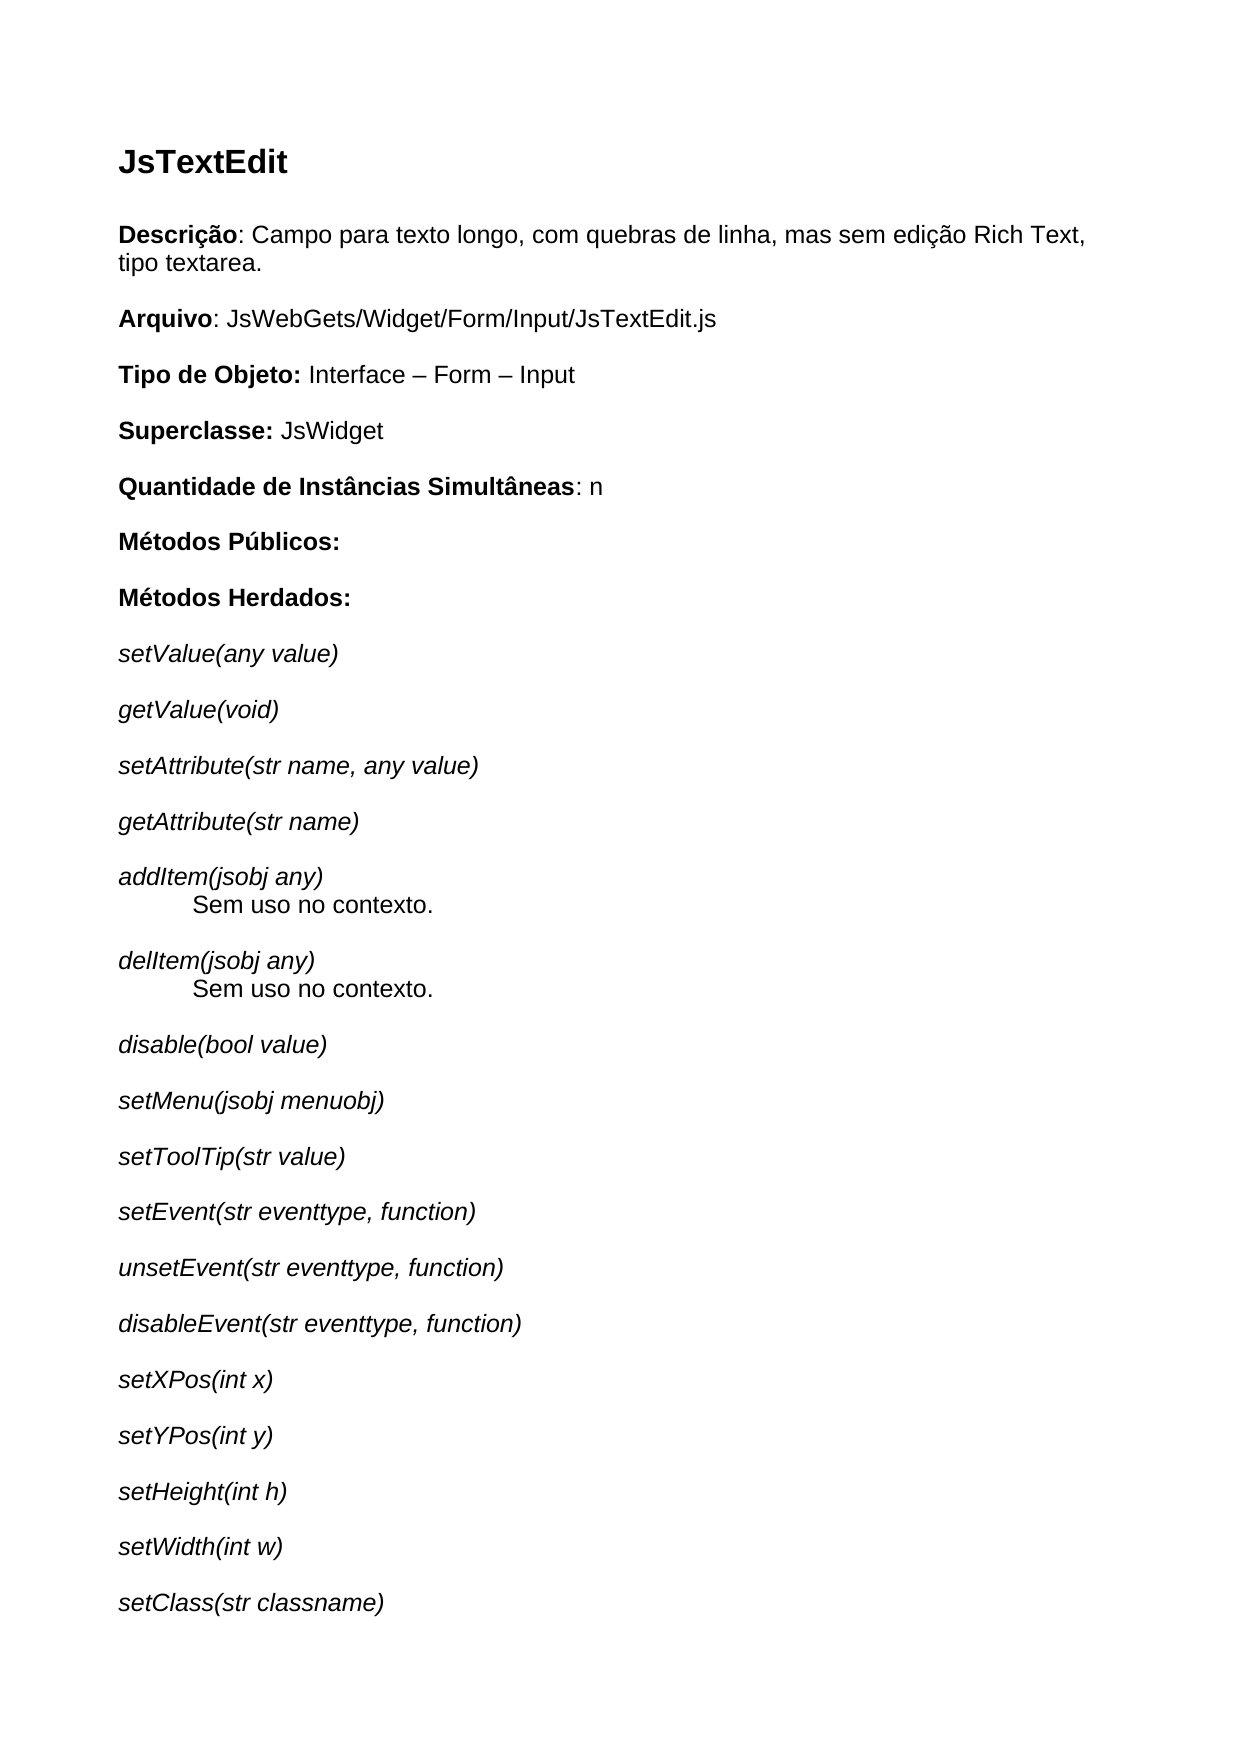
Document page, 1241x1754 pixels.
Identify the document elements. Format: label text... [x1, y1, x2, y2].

text disableEvent(str eventtype, function) [118, 1310, 1122, 1338]
text Métodos Herdados: [118, 584, 1122, 612]
text Tipo de Objeto: Interface – Form – Input [118, 361, 1122, 388]
text setYPos(int y) [118, 1421, 1122, 1449]
text setToolTip(str value) [118, 1142, 1122, 1170]
text unsetEvent(str eventtype, function) [118, 1254, 1122, 1282]
text setWidth(int w) [118, 1533, 1122, 1561]
text delItem(jsobj any) [118, 947, 1122, 975]
text getAttribute(str name) [118, 807, 1122, 835]
text Arquivo: JsWebGets/Widget/Form/Input/JsTextEdit.js [118, 305, 1122, 333]
text setClass(str classname) [118, 1589, 1122, 1617]
text setAttribute(str name, any value) [118, 751, 1122, 779]
text setXPos(int x) [118, 1366, 1122, 1393]
text Sem uso no contexto. [118, 891, 1122, 919]
subtitle JsTextEdit [118, 143, 1122, 181]
text setEvent(str eventtype, function) [118, 1198, 1122, 1226]
text Superclasse: JsWidget [118, 416, 1122, 444]
text setValue(any value) [118, 640, 1122, 668]
text Sem uso no contexto. [118, 975, 1122, 1003]
text Métodos Públicos: [118, 528, 1122, 556]
text setMenu(jsobj menuobj) [118, 1086, 1122, 1114]
text setHeight(int h) [118, 1477, 1122, 1505]
text addItem(jsobj any) [118, 863, 1122, 891]
text Descrição: Campo para texto longo, com quebras de linha, mas sem edição Rich Text, tipo textarea. [118, 221, 1122, 277]
text disable(bool value) [118, 1031, 1122, 1058]
text getValue(void) [118, 696, 1122, 723]
text Quantidade de Instâncias Simultâneas: n [118, 472, 1122, 500]
